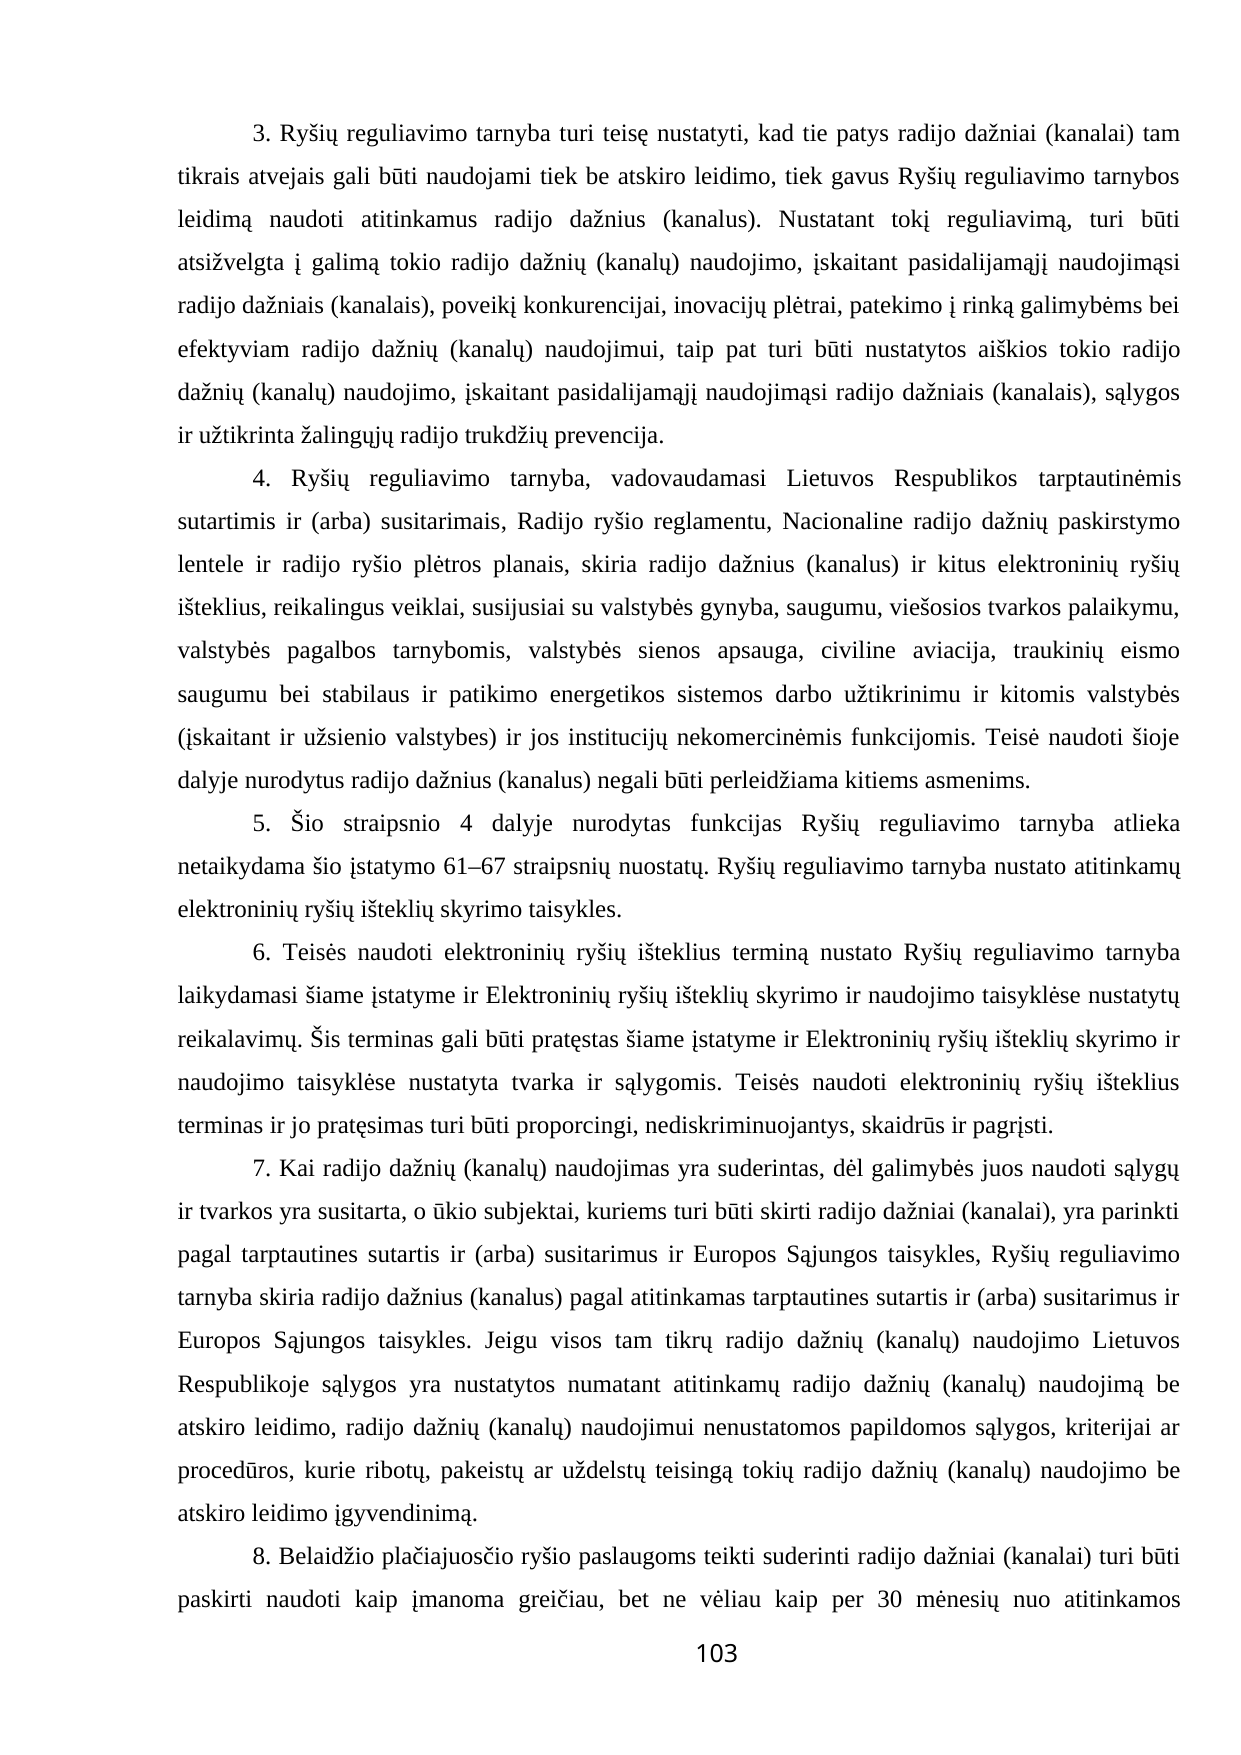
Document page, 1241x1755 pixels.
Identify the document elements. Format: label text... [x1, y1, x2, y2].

text 5. Šio straipsnio 4 dalyje nurodytas funkcijas Ryšių reguliavimo tarnyba atlieka netaikydama šio įstatymo 61–67 straipsnių nuostatų. Ryšių reguliavimo tarnyba nustato atitinkamų elektroninių ryšių išteklių skyrimo taisykles. [177, 808, 1181, 923]
text 4. Ryšių reguliavimo tarnyba, vadovaudamasi Lietuvos Respublikos tarptautinėmis sutartimis ir (arba) susitarimais, Radijo ryšio reglamentu, Nacionaline radijo dažnių paskirstymo lentele ir radijo ryšio plėtros planais, skiria radijo dažnius (kanalus) ir kitus elektroninių ryšių išteklius, reikalingus veiklai, susijusiai su valstybės gynyba, saugumu, viešosios tvarkos palaikymu, valstybės pagalbos tarnybomis, valstybės sienos apsauga, civiline aviacija, traukinių eismo saugumu bei stabilaus ir patikimo energetikos sistemos darbo užtikrinimu ir kitomis valstybės (įskaitant ir užsienio valstybes) ir jos institucijų nekomercinėmis funkcijomis. Teisė naudoti šioje dalyje nurodytus radijo dažnius (kanalus) negali būti perleidžiama kitiems asmenims. [177, 463, 1181, 794]
text 6. Teisės naudoti elektroninių ryšių išteklius terminą nustato Ryšių reguliavimo tarnyba laikydamasi šiame įstatyme ir Elektroninių ryšių išteklių skyrimo ir naudojimo taisyklėse nustatytų reikalavimų. Šis terminas gali būti pratęstas šiame įstatyme ir Elektroninių ryšių išteklių skyrimo ir naudojimo taisyklėse nustatyta tvarka ir sąlygomis. Teisės naudoti elektroninių ryšių išteklius terminas ir jo pratęsimas turi būti proporcingi, nediskriminuojantys, skaidrūs ir pagrįsti. [177, 937, 1181, 1139]
text 8. Belaidžio plačiajuosčio ryšio paslaugoms teikti suderinti radijo dažniai (kanalai) turi būti paskirti naudoti kaip įmanoma greičiau, bet ne vėliau kaip per 30 mėnesių nuo atitinkamos [177, 1541, 1181, 1613]
text 7. Kai radijo dažnių (kanalų) naudojimas yra suderintas, dėl galimybės juos naudoti sąlygų ir tvarkos yra susitarta, o ūkio subjektai, kuriems turi būti skirti radijo dažniai (kanalai), yra parinkti pagal tarptautines sutartis ir (arba) susitarimus ir Europos Sąjungos taisykles, Ryšių reguliavimo tarnyba skiria radijo dažnius (kanalus) pagal atitinkamas tarptautines sutartis ir (arba) susitarimus ir Europos Sąjungos taisykles. Jeigu visos tam tikrų radijo dažnių (kanalų) naudojimo Lietuvos Respublikoje sąlygos yra nustatytos numatant atitinkamų radijo dažnių (kanalų) naudojimą be atskiro leidimo, radijo dažnių (kanalų) naudojimui nenustatomos papildomos sąlygos, kriterijai ar procedūros, kurie ribotų, pakeistų ar uždelstų teisingą tokių radijo dažnių (kanalų) naudojimo be atskiro leidimo įgyvendinimą. [177, 1153, 1181, 1527]
text 3. Ryšių reguliavimo tarnyba turi teisę nustatyti, kad tie patys radijo dažniai (kanalai) tam tikrais atvejais gali būti naudojami tiek be atskiro leidimo, tiek gavus Ryšių reguliavimo tarnybos leidimą naudoti atitinkamus radijo dažnius (kanalus). Nustatant tokį reguliavimą, turi būti atsižvelgta į galimą tokio radijo dažnių (kanalų) naudojimo, įskaitant pasidalijamąjį naudojimąsi radijo dažniais (kanalais), poveikį konkurencijai, inovacijų plėtrai, patekimo į rinką galimybėms bei efektyviam radijo dažnių (kanalų) naudojimui, taip pat turi būti nustatytos aiškios tokio radijo dažnių (kanalų) naudojimo, įskaitant pasidalijamąjį naudojimąsi radijo dažniais (kanalais), sąlygos ir užtikrinta žalingųjų radijo trukdžių prevencija. [177, 118, 1181, 449]
